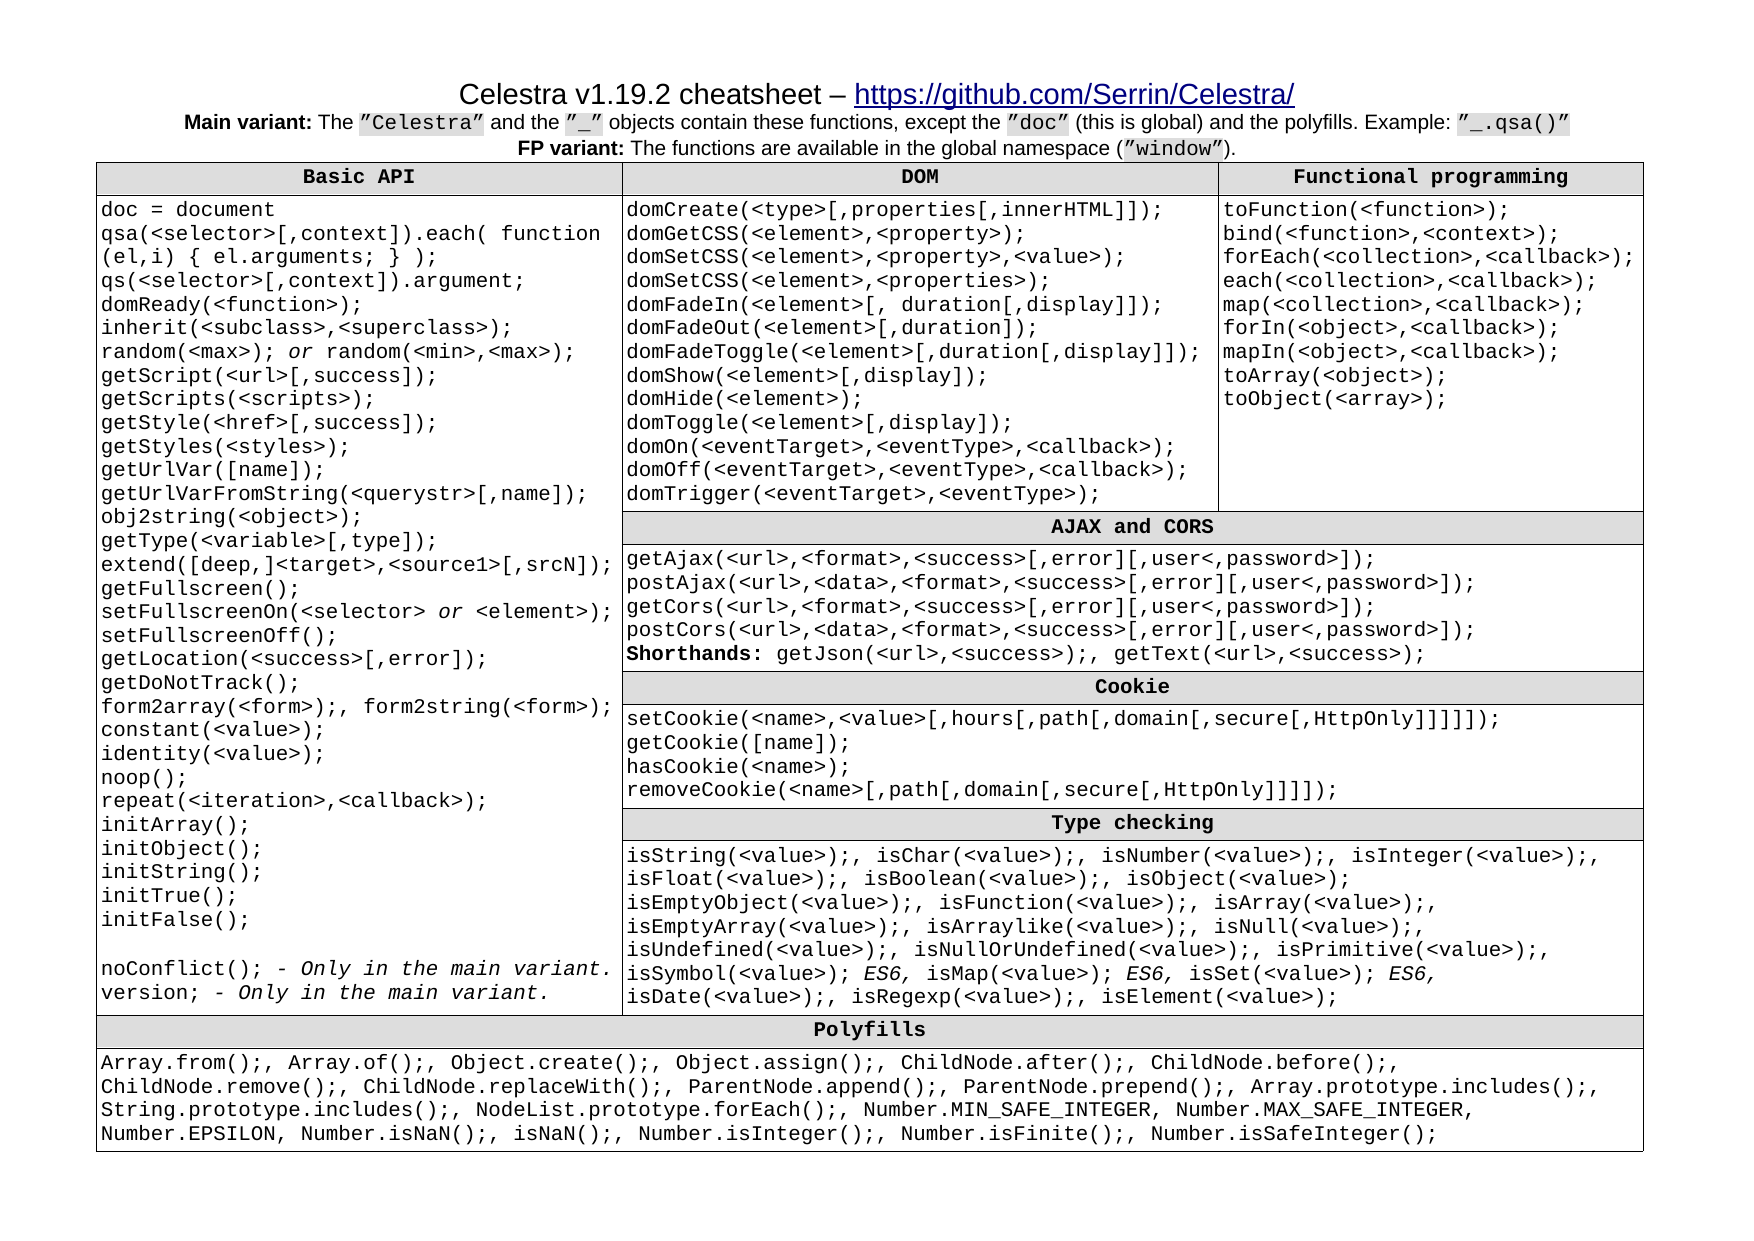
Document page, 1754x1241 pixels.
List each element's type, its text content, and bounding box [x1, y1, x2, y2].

text Celestra v1.19.2 cheatsheet – https://github.com/Serrin/Celestra/ [96, 77, 1657, 110]
table_header Basic API [97, 163, 622, 194]
table_cell doc = document qsa(<selector>[,context]).each( function (el,i) { el.arguments; } ); qs(<selector>[,context]).argument; domReady(<function>); inherit(<subclass>,<superclass>); random(<max>); or random(<min>,<max>); getScript(<url>[,success]); getScripts(<scripts>); getStyle(<href>[,success]); getStyles(<styles>); getUrlVar([name]); getUrlVarFromString(<querystr>[,name]); obj2string(<object>); getType(<variable>[,type]); extend([deep,]<target>,<source1>[,srcN]); getFullscreen(); setFullscreenOn(<selector> or <element>); setFullscreenOff(); getLocation(<success>[,error]); getDoNotTrack(); form2array(<form>);, form2string(<form>); constant(<value>); identity(<value>); noop(); repeat(<iteration>,<callback>); initArray(); initObject(); initString(); initTrue(); initFalse(); noConflict(); - Only in the main variant. version; - Only in the main variant. [97, 196, 622, 1015]
table_cell isString(<value>);, isChar(<value>);, isNumber(<value>);, isInteger(<value>);, isFloat(<value>);, isBoolean(<value>);, isObject(<value>); isEmptyObject(<value>);, isFunction(<value>);, isArray(<value>);, isEmptyArray(<value>);, isArraylike(<value>);, isNull(<value>);, isUndefined(<value>);, isNullOrUndefined(<value>);, isPrimitive(<value>);, isSymbol(<value>); ES6, isMap(<value>); ES6, isSet(<value>); ES6, isDate(<value>);, isRegexp(<value>);, isElement(<value>); [623, 841, 1643, 1015]
table_header Polyfills [97, 1016, 1643, 1047]
table_cell getAjax(<url>,<format>,<success>[,error][,user<,password>]); postAjax(<url>,<data>,<format>,<success>[,error][,user<,password>]); getCors(<url>,<format>,<success>[,error][,user<,password>]); postCors(<url>,<data>,<format>,<success>[,error][,user<,password>]); Shorthands: getJson(<url>,<success>);, getText(<url>,<success>); [623, 545, 1643, 671]
table_cell toFunction(<function>); bind(<function>,<context>); forEach(<collection>,<callback>); each(<collection>,<callback>); map(<collection>,<callback>); forIn(<object>,<callback>); mapIn(<object>,<callback>); toArray(<object>); toObject(<array>); [1219, 196, 1643, 511]
table_cell AJAX and CORS [623, 512, 1643, 544]
table_header DOM [623, 163, 1218, 194]
table_cell domCreate(<type>[,properties[,innerHTML]]); domGetCSS(<element>,<property>); domSetCSS(<element>,<property>,<value>); domSetCSS(<element>,<properties>); domFadeIn(<element>[, duration[,display]]); domFadeOut(<element>[,duration]); domFadeToggle(<element>[,duration[,display]]); domShow(<element>[,display]); domHide(<element>); domToggle(<element>[,display]); domOn(<eventTarget>,<eventType>,<callback>); domOff(<eventTarget>,<eventType>,<callback>); domTrigger(<eventTarget>,<eventType>); [623, 196, 1218, 511]
text FP variant: The functions are available in the global namespace (”window”). [96, 136, 1657, 162]
table_cell Type checking [623, 809, 1643, 840]
text Main variant: The ”Celestra” and the ”_” objects contain these functions, except the ”doc” (this is global) and the polyfills. Example: ”_.qsa()” [96, 110, 1657, 136]
table_cell Cookie [623, 672, 1643, 704]
table_header Functional programming [1219, 163, 1643, 194]
table_cell Array.from();, Array.of();, Object.create();, Object.assign();, ChildNode.after();, ChildNode.before();, ChildNode.remove();, ChildNode.replaceWith();, ParentNode.append();, ParentNode.prepend();, Array.prototype.includes();, String.prototype.includes();, NodeList.prototype.forEach();, Number.MIN_SAFE_INTEGER, Number.MAX_SAFE_INTEGER, Number.EPSILON, Number.isNaN();, isNaN();, Number.isInteger();, Number.isFinite();, Number.isSafeInteger(); [97, 1049, 1643, 1151]
table_cell setCookie(<name>,<value>[,hours[,path[,domain[,secure[,HttpOnly]]]]]); getCookie([name]); hasCookie(<name>); removeCookie(<name>[,path[,domain[,secure[,HttpOnly]]]]); [623, 705, 1643, 807]
